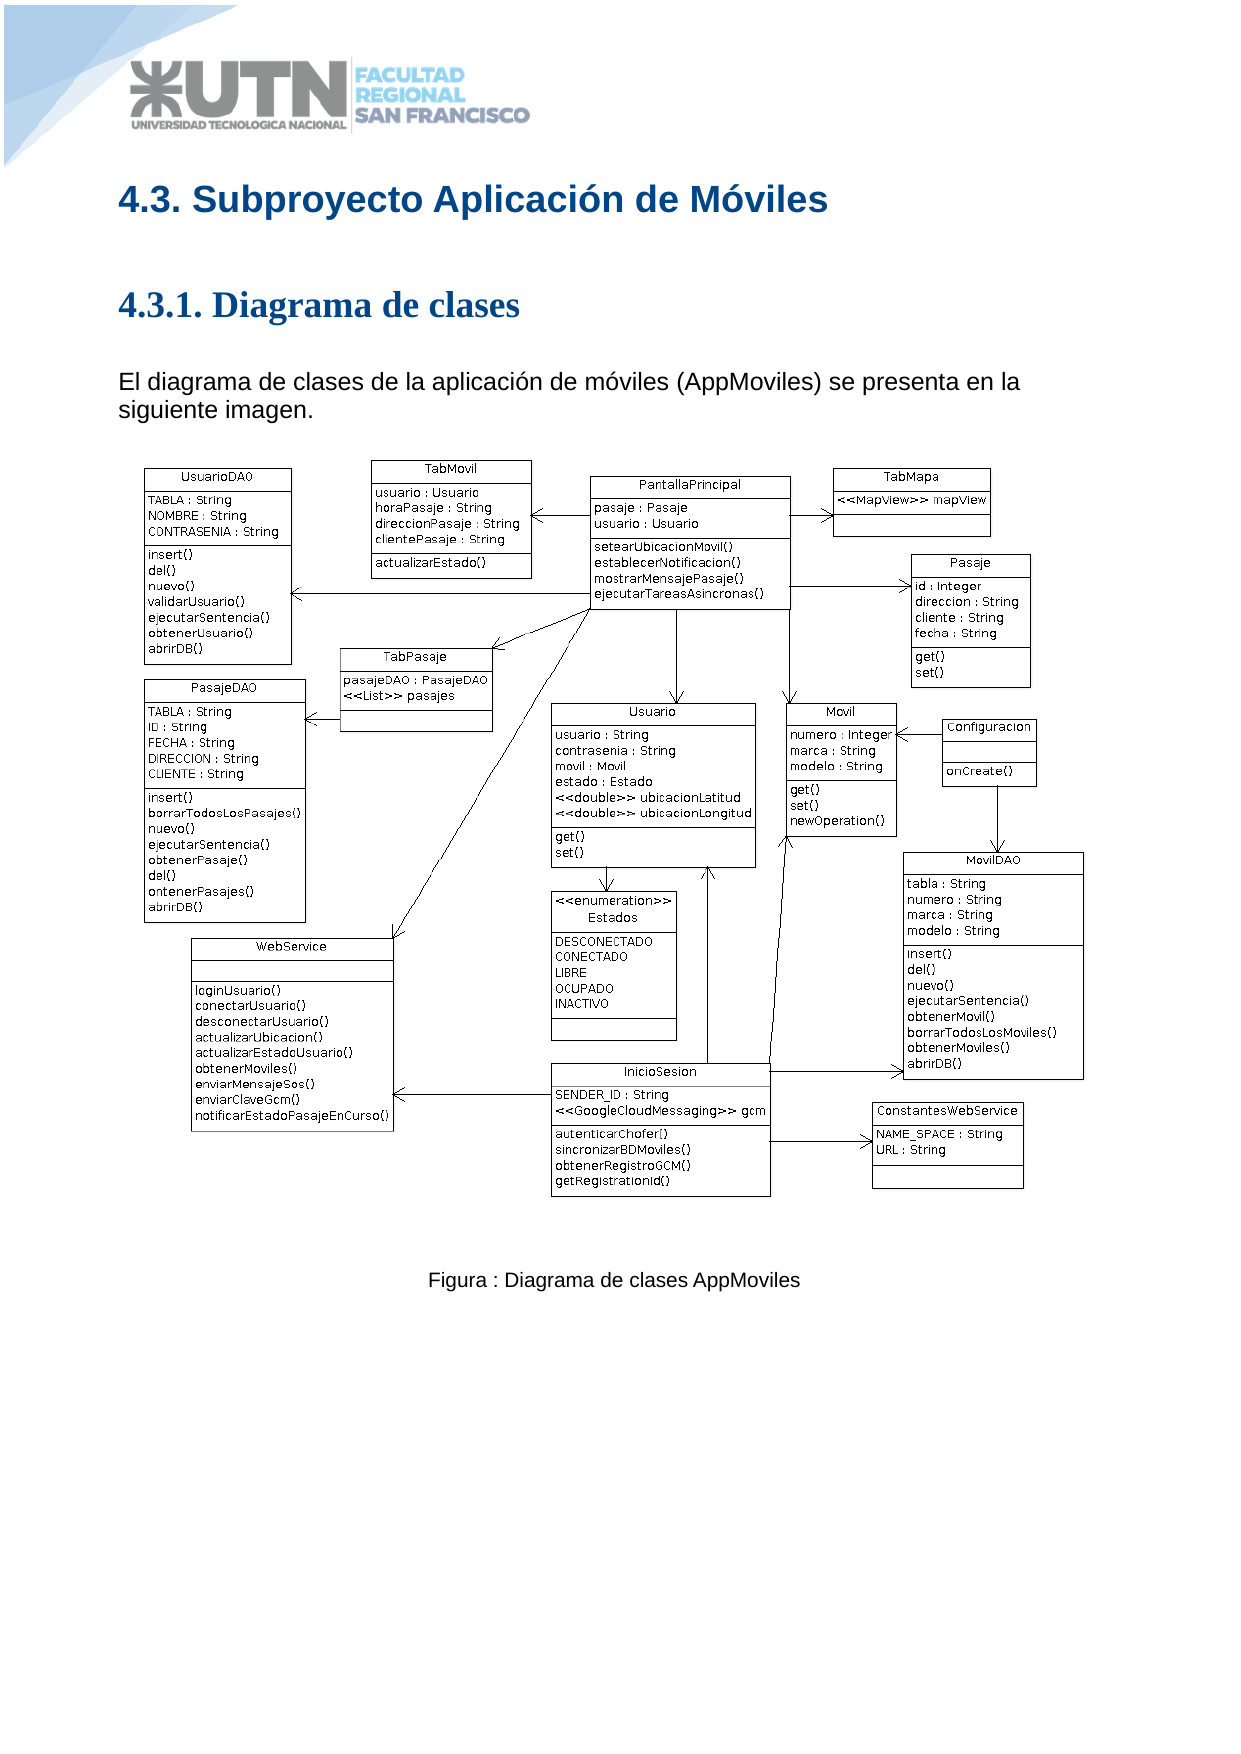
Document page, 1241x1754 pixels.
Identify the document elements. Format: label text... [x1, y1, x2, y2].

text Figura : Diagrama de clases AppMoviles [118, 1268, 1110, 1292]
subtitle 4.3. Subproyecto Aplicación de Móviles [118, 176, 1110, 220]
picture [3, 5, 532, 169]
picture [112, 452, 1117, 1268]
text El diagrama de clases de la aplicación de móviles (AppMoviles) se presenta en la siguiente imagen. [118, 366, 1110, 424]
subtitle 4.3.1. Diagrama de clases [118, 282, 1110, 325]
